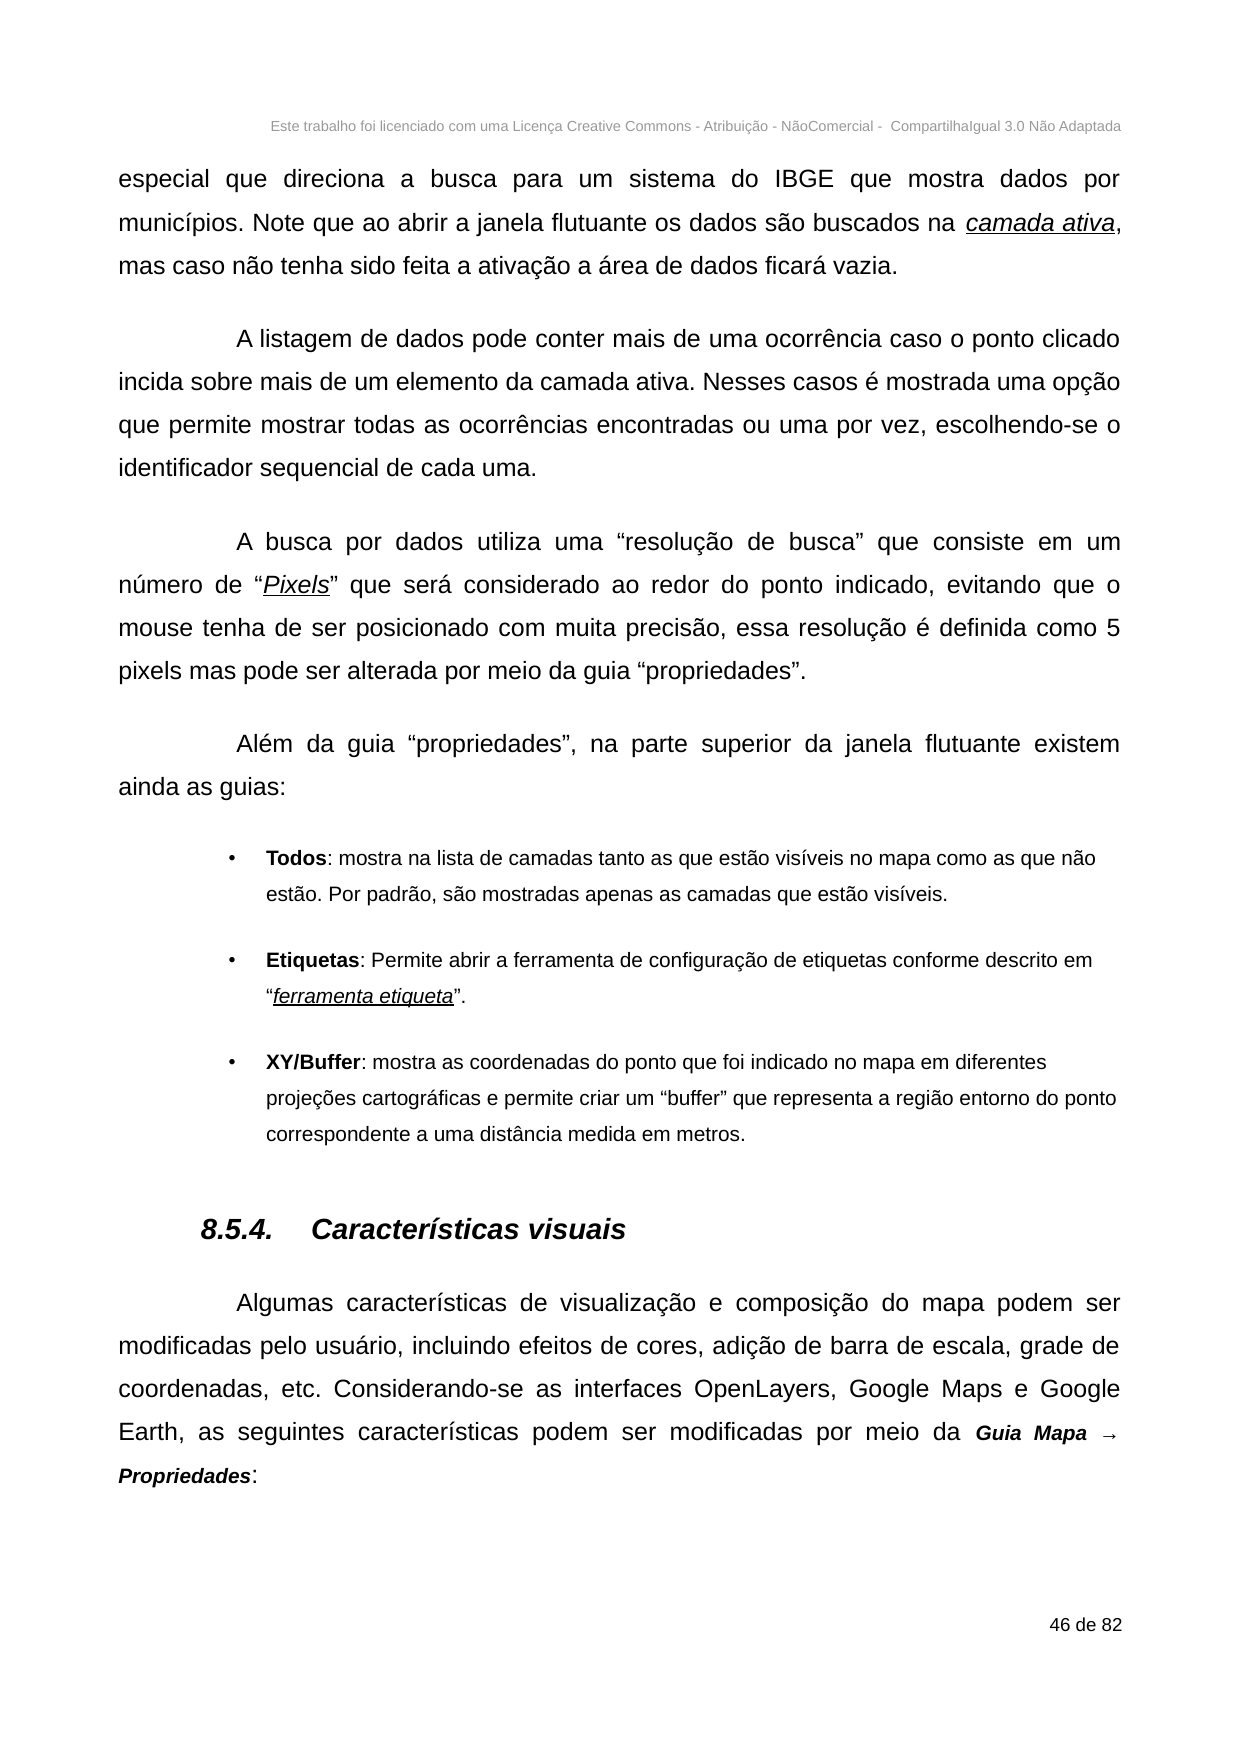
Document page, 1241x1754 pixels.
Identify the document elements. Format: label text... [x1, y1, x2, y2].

list XY/Buffer: mostra as coordenadas do ponto que foi indicado no mapa em diferentes projeções cartográficas e permite criar um “buffer” que representa a região entorno do ponto correspondente a uma distância medida em metros. [228, 1049, 1122, 1146]
subtitle Características visuais [163, 1212, 1122, 1246]
text Além da guia “propriedades”, na parte superior da janela flutuante existem ainda as guias: [118, 729, 1122, 801]
text especial que direciona a busca para um sistema do IBGE que mostra dados por municípios. Note que ao abrir a janela flutuante os dados são buscados na camada ativa, mas caso não tenha sido feita a ativação a área de dados ficará vazia. [118, 164, 1122, 279]
text Algumas características de visualização e composição do mapa podem ser modificadas pelo usuário, incluindo efeitos de cores, adição de barra de escala, grade de coordenadas, etc. Considerando-se as interfaces OpenLayers, Google Maps e Google Earth, as seguintes características podem ser modificadas por meio da Guia mapa → propriedades: [118, 1287, 1122, 1489]
text A busca por dados utiliza uma “resolução de busca” que consiste em um número de “Pixels” que será considerado ao redor do ponto indicado, evitando que o mouse tenha de ser posicionado com muita precisão, essa resolução é definida como 5 pixels mas pode ser alterada por meio da guia “propriedades”. [118, 526, 1122, 684]
text A listagem de dados pode conter mais de uma ocorrência caso o ponto clicado incida sobre mais de um elemento da camada ativa. Nesses casos é mostrada uma opção que permite mostrar todas as ocorrências encontradas ou uma por vez, escolhendo-se o identificador sequencial de cada uma. [118, 324, 1122, 482]
list Todos: mostra na lista de camadas tanto as que estão visíveis no mapa como as que não estão. Por padrão, são mostradas apenas as camadas que estão visíveis. [228, 845, 1122, 905]
list Etiquetas: Permite abrir a ferramenta de configuração de etiquetas conforme descrito em “ferramenta etiqueta”. [228, 947, 1122, 1007]
